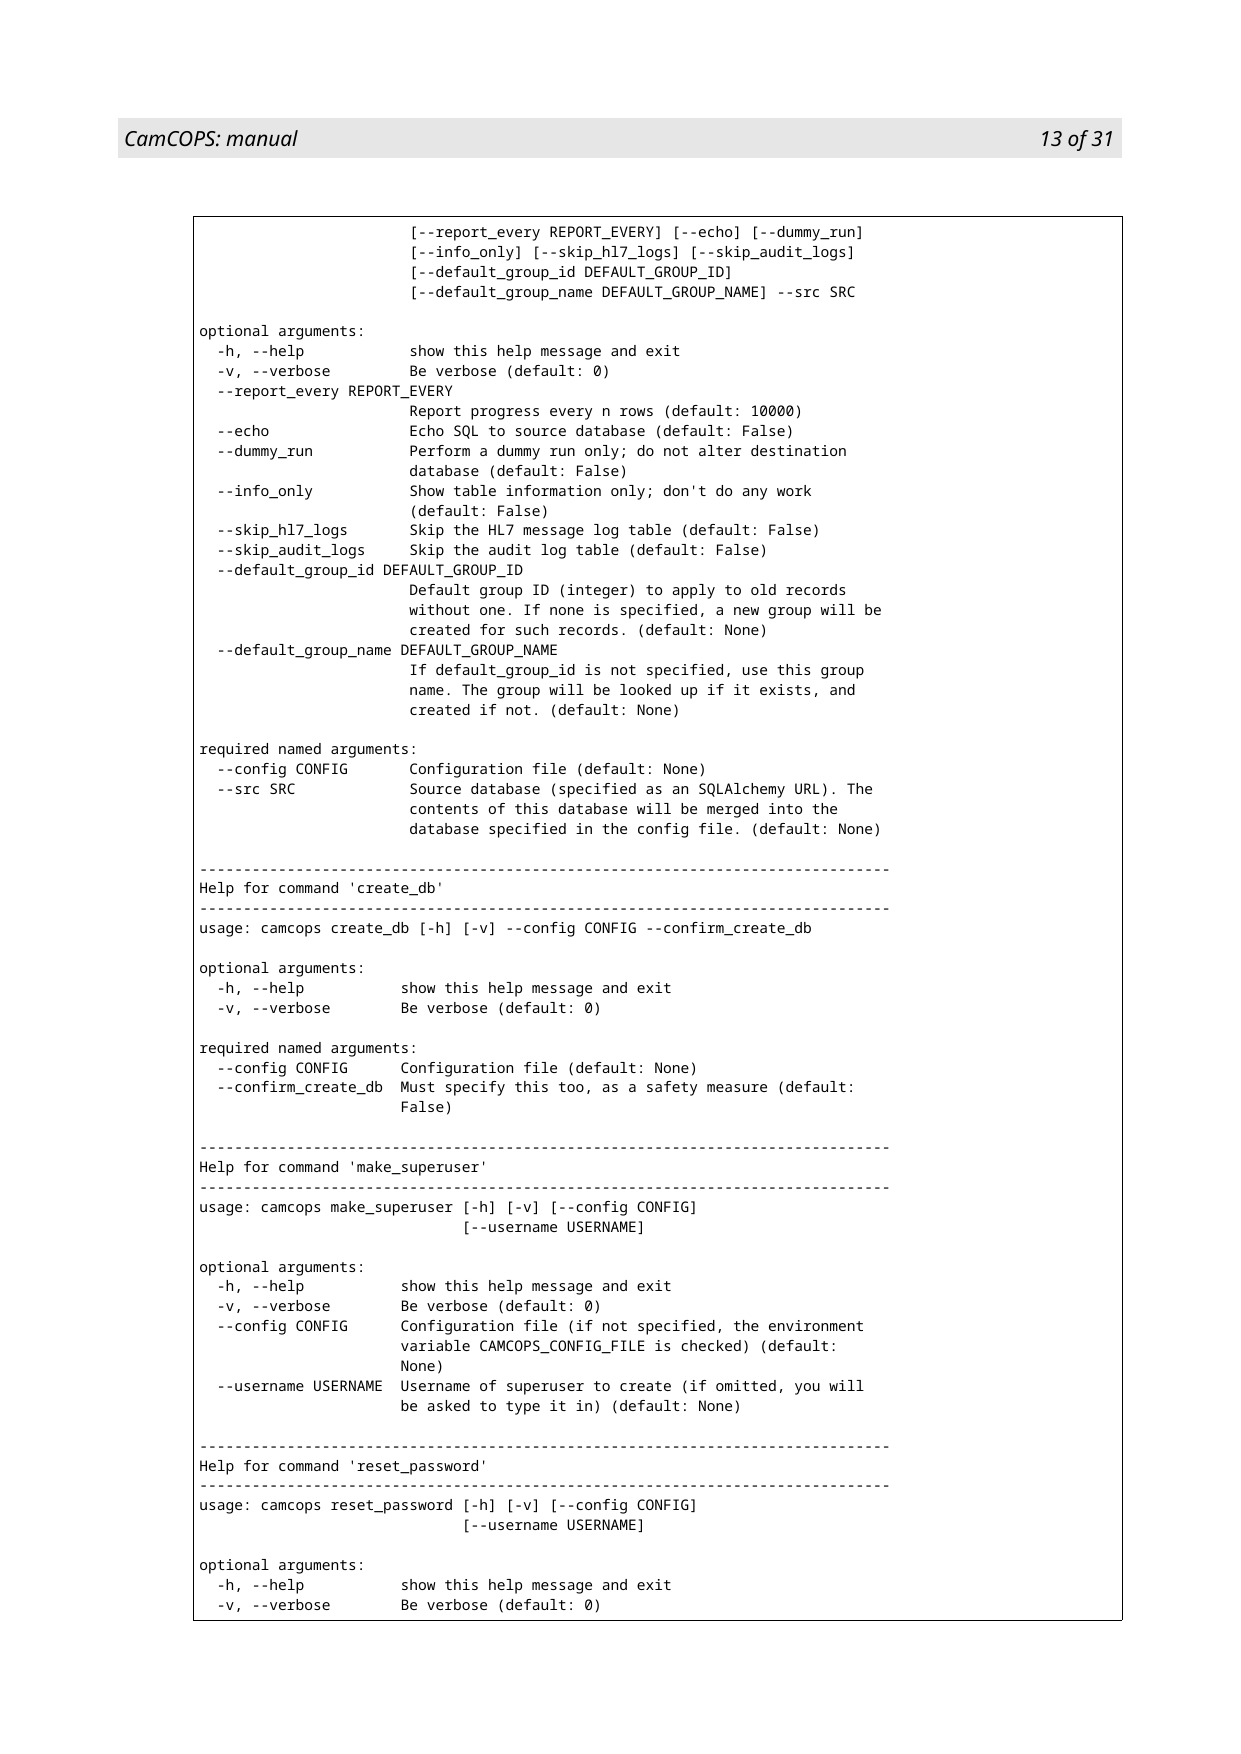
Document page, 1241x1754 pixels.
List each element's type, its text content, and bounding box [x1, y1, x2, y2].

table_header [--report_every REPORT_EVERY] [--echo] [--dummy_run] [--info_only] [--skip_hl7_logs] [--skip_audit_logs] [--default_group_id DEFAULT_GROUP_ID] [--default_group_name DEFAULT_GROUP_NAME] --src SRC optional arguments: -h, --help show this help message and exit -v, --verbose Be verbose (default: 0) --report_every REPORT_EVERY Report progress every n rows (default: 10000) --echo Echo SQL to source database (default: False) --dummy_run Perform a dummy run only; do not alter destination database (default: False) --info_only Show table information only; don't do any work (default: False) --skip_hl7_logs Skip the HL7 message log table (default: False) --skip_audit_logs Skip the audit log table (default: False) --default_group_id DEFAULT_GROUP_ID Default group ID (integer) to apply to old records without one. If none is specified, a new group will be created for such records. (default: None) --default_group_name DEFAULT_GROUP_NAME If default_group_id is not specified, use this group name. The group will be looked up if it exists, and created if not. (default: None) required named arguments: --config CONFIG Configuration file (default: None) --src SRC Source database (specified as an SQLAlchemy URL). The contents of this database will be merged into the database specified in the config file. (default: None) ------------------------------------------------------------------------------- Help for command 'create_db' ------------------------------------------------------------------------------- usage: camcops create_db [-h] [-v] --config CONFIG --confirm_create_db optional arguments: -h, --help show this help message and exit -v, --verbose Be verbose (default: 0) required named arguments: --config CONFIG Configuration file (default: None) --confirm_create_db Must specify this too, as a safety measure (default: False) ------------------------------------------------------------------------------- Help for command 'make_superuser' ------------------------------------------------------------------------------- usage: camcops make_superuser [-h] [-v] [--config CONFIG] [--username USERNAME] optional arguments: -h, --help show this help message and exit -v, --verbose Be verbose (default: 0) --config CONFIG Configuration file (if not specified, the environment variable CAMCOPS_CONFIG_FILE is checked) (default: None) --username USERNAME Username of superuser to create (if omitted, you will be asked to type it in) (default: None) ------------------------------------------------------------------------------- Help for command 'reset_password' ------------------------------------------------------------------------------- usage: camcops reset_password [-h] [-v] [--config CONFIG] [--username USERNAME] optional arguments: -h, --help show this help message and exit -v, --verbose Be verbose (default: 0) [194, 217, 1122, 1620]
